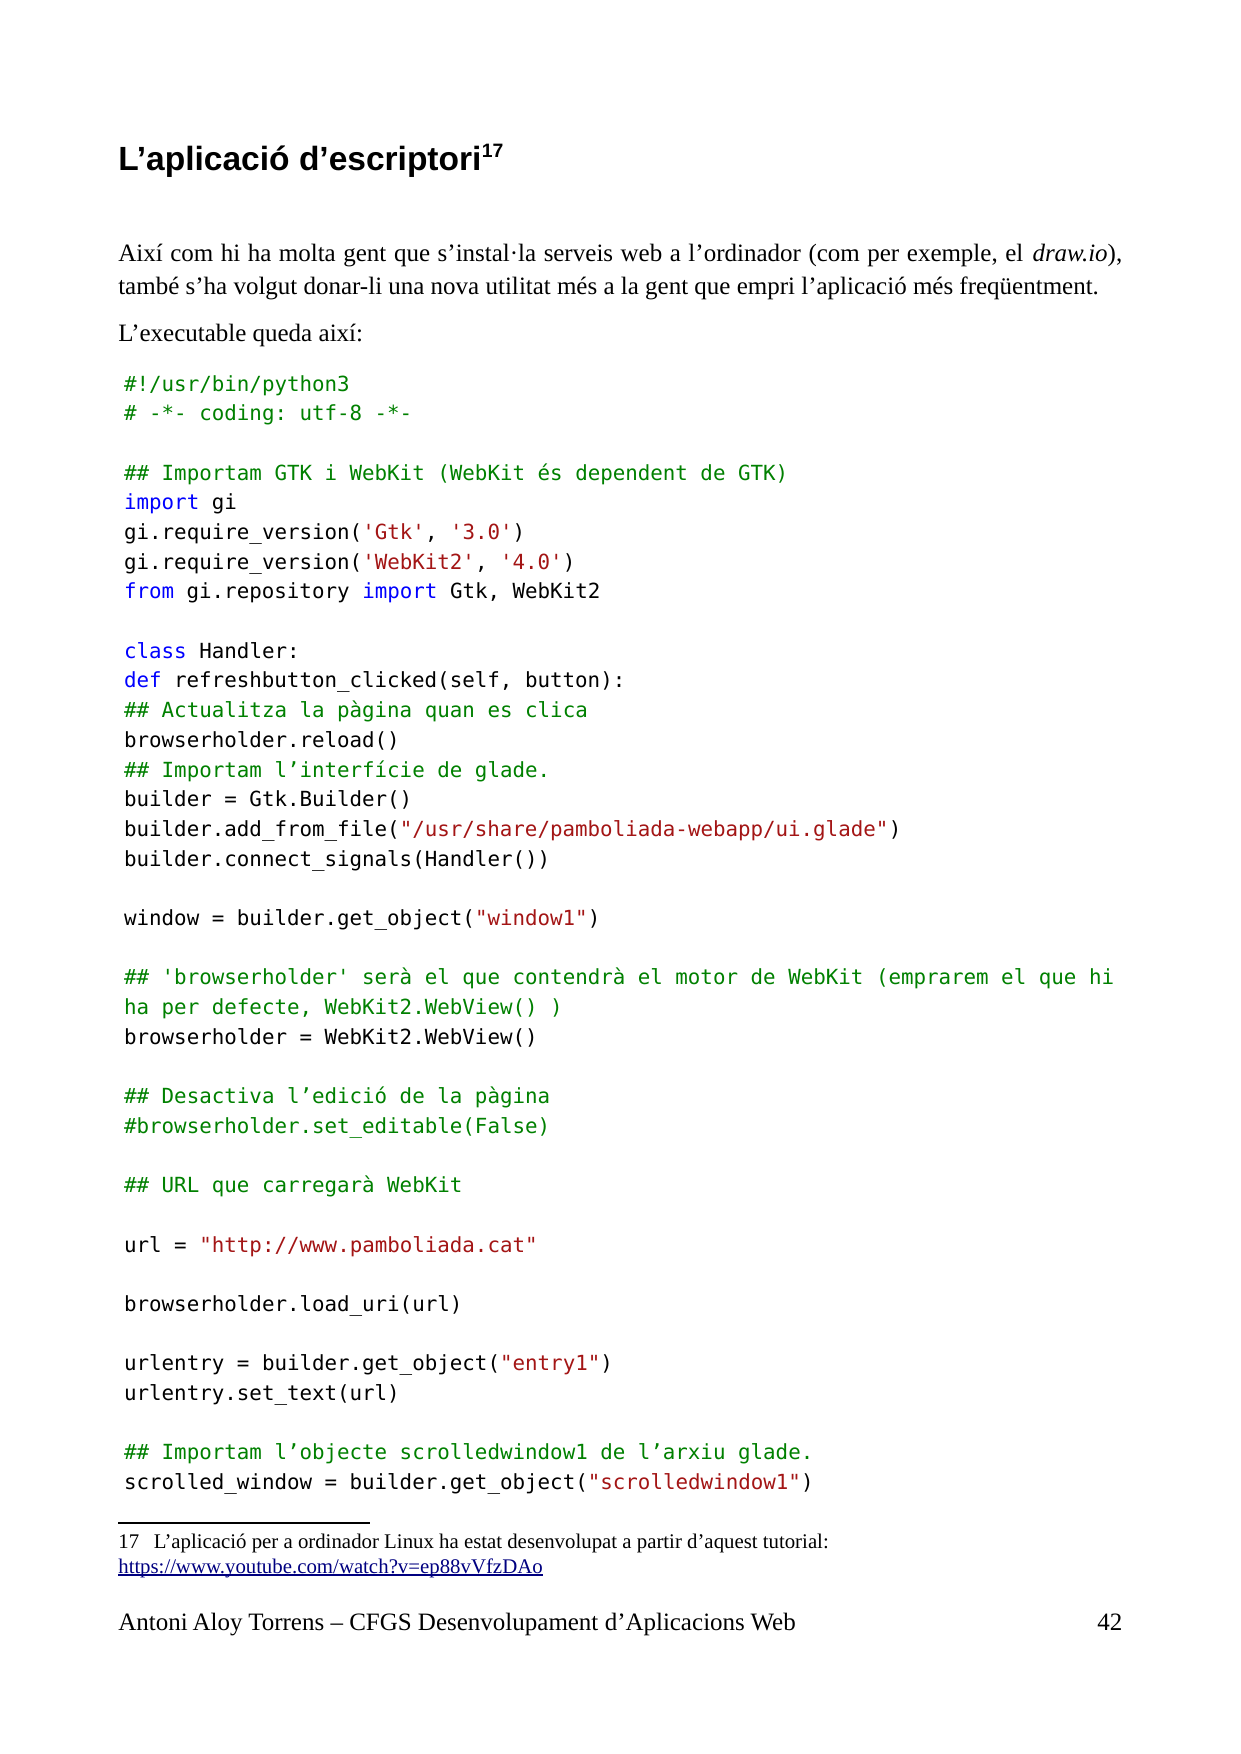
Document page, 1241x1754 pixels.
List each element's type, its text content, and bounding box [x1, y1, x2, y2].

subtitle L’aplicació d’escriptori [118, 139, 1122, 178]
text Així com hi ha molta gent que s’instal·la serveis web a l’ordinador (com per exemple, el draw.io), també s’ha volgut donar-li una nova utilitat més a la gent que empri l’aplicació més freqüentment. [118, 238, 1122, 299]
text L’executable queda així: [118, 318, 1122, 347]
text L’aplicació per a ordinador Linux ha estat desenvolupat a partir d’aquest tutorial: [118, 1529, 1122, 1553]
table_header #!/usr/bin/python3 # -*- coding: utf-8 -*- ## Importam GTK i WebKit (WebKit és dependent de GTK) import gi gi.require_version('Gtk', '3.0') gi.require_version('WebKit2', '4.0') from gi.repository import Gtk, WebKit2 class Handler: def refreshbutton_clicked(self, button): ## Actualitza la pàgina quan es clica browserholder.reload() ## Importam l’interfície de glade. builder = Gtk.Builder() builder.add_from_file("/usr/share/pamboliada-webapp/ui.glade") builder.connect_signals(Handler()) window = builder.get_object("window1") ## 'browserholder' serà el que contendrà el motor de WebKit (emprarem el que hi ha per defecte, WebKit2.WebView() ) browserholder = WebKit2.WebView() ## Desactiva l’edició de la pàgina #browserholder.set_editable(False) ## URL que carregarà WebKit url = "http://www.pamboliada.cat" browserholder.load_uri(url) urlentry = builder.get_object("entry1") urlentry.set_text(url) ## Importam l’objecte scrolledwindow1 de l’arxiu glade. scrolled_window = builder.get_object("scrolledwindow1") [118, 366, 1122, 1500]
text https://www.youtube.com/watch?v=ep88vVfzDAo [118, 1553, 1122, 1578]
